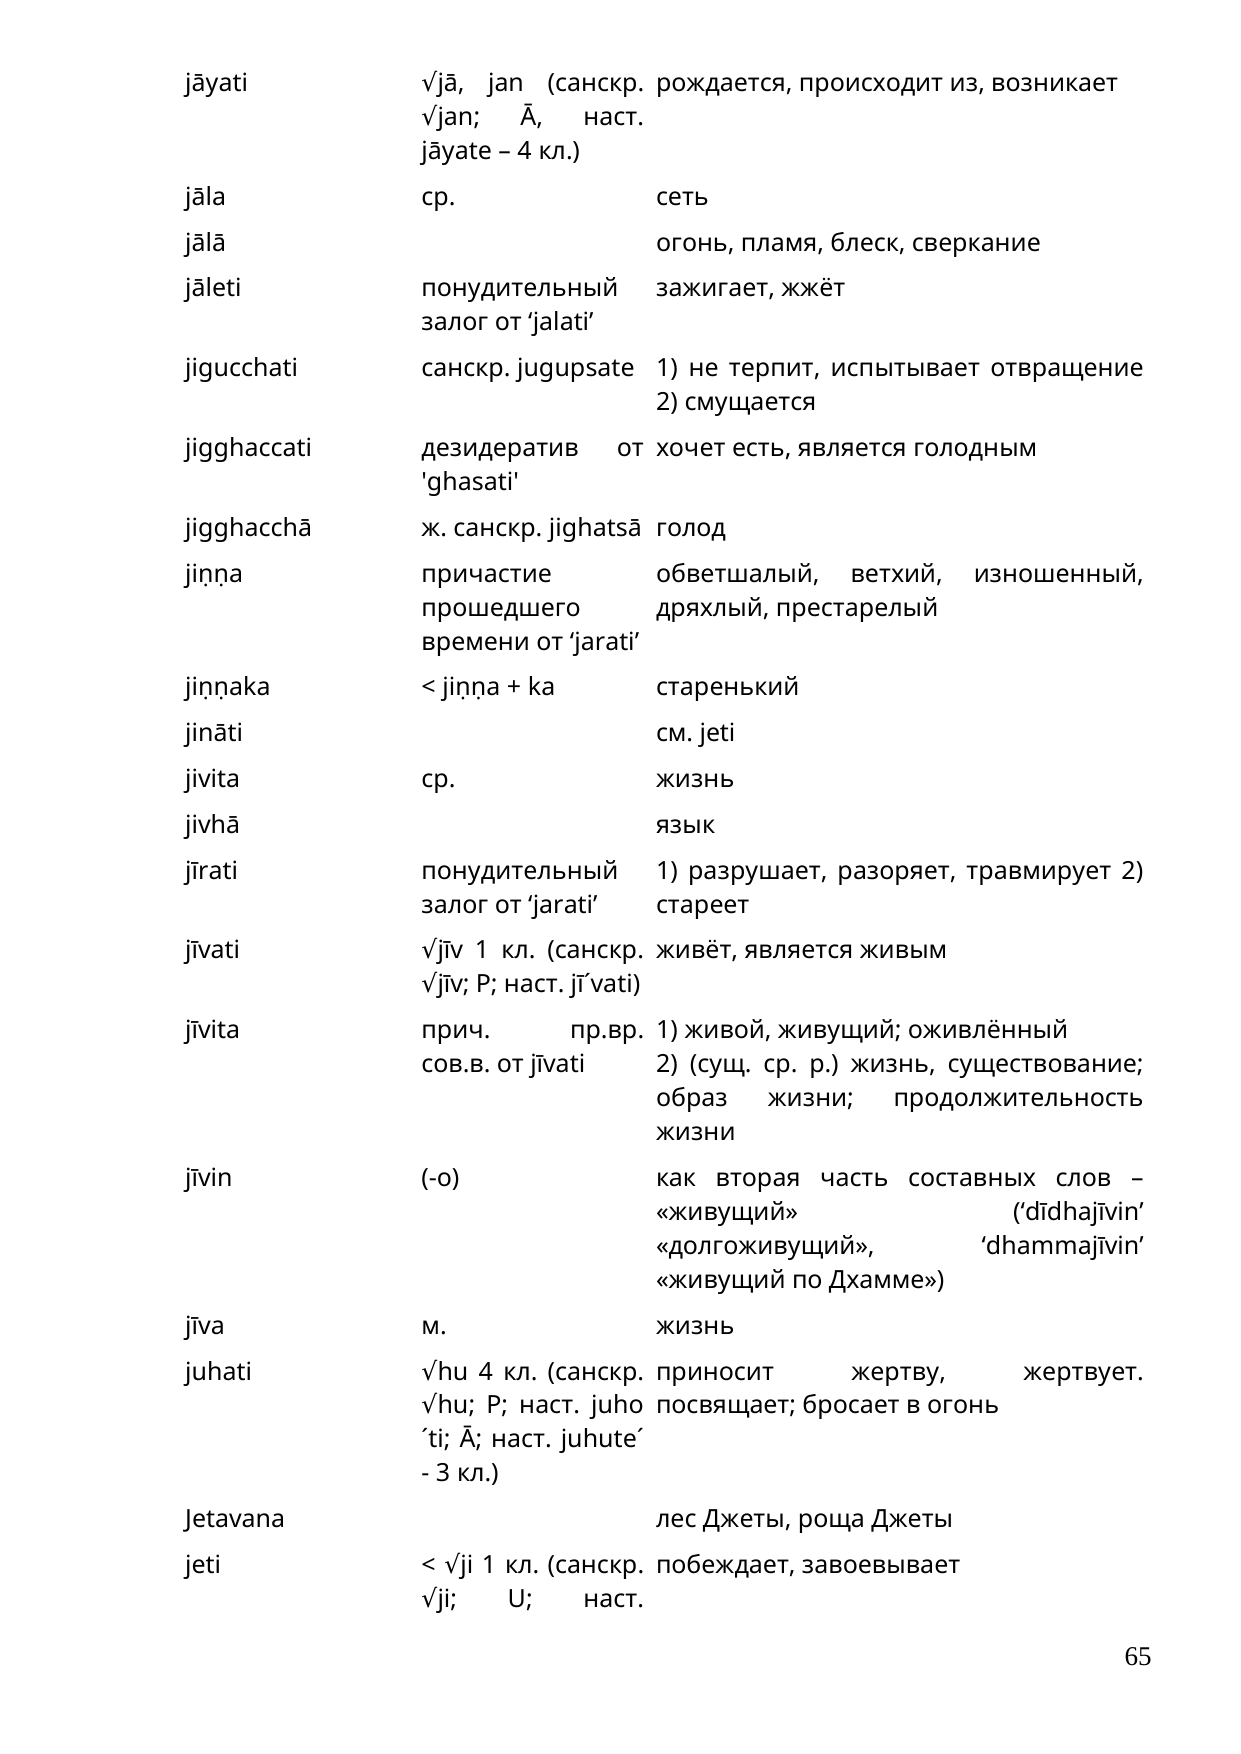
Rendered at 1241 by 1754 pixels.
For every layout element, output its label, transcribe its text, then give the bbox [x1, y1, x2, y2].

table_cell jīvin [179, 1154, 415, 1302]
table_cell jāla [179, 173, 415, 219]
table_cell [415, 801, 650, 847]
table_cell лес Джеты, роща Джеты [650, 1495, 1150, 1541]
table_cell санскр. jugupsate [415, 344, 650, 424]
table_cell жизнь [650, 755, 1150, 801]
table_cell жизнь [650, 1302, 1150, 1348]
table_cell как вторая часть составных слов – «живущий» (‘dīdhajīvin’ «долгоживущий», ‘dhammajīvin’ «живущий по Дхамме») [650, 1154, 1150, 1302]
table_cell 1) разрушает, разоряет, травмирует 2) стареет [650, 847, 1150, 927]
table_cell √hu 4 кл. (санскр. √hu; P; наст. juho´ti; Ā; наст. juhute´ - 3 кл.) [415, 1348, 650, 1495]
table_cell jiṇṇa [179, 550, 415, 663]
table_cell огонь, пламя, блеск, сверкание [650, 219, 1150, 264]
table_cell 1) живой, живущий; оживлённый 2) (сущ. ср. р.) жизнь, существование; образ жизни; продолжительность жизни [650, 1006, 1150, 1154]
table_cell jivita [179, 755, 415, 801]
table_cell √jīv 1 кл. (санскр. √jīv; P; наст. jī´vati) [415, 927, 650, 1006]
table_cell побеждает, завоевывает [650, 1541, 1150, 1621]
table_cell [415, 1495, 650, 1541]
table_cell дезидератив от 'ghasati' [415, 424, 650, 504]
table_cell сеть [650, 173, 1150, 219]
table_cell jīvita [179, 1006, 415, 1154]
table_cell обветшалый, ветхий, изношенный, дряхлый, престарелый [650, 550, 1150, 663]
table_cell jīrati [179, 847, 415, 927]
table_cell голод [650, 504, 1150, 550]
table_cell ср. [415, 173, 650, 219]
table_cell [415, 709, 650, 755]
table_cell приносит жертву, жертвует. посвящает; бросает в огонь [650, 1348, 1150, 1495]
table_cell см. jeti [650, 709, 1150, 755]
table_cell 1) не терпит, испытывает отвращение 2) смущается [650, 344, 1150, 424]
table_cell jigghaccati [179, 424, 415, 504]
table_cell juhati [179, 1348, 415, 1495]
table_cell [415, 219, 650, 264]
table_cell jigghacchā [179, 504, 415, 550]
table_cell зажигает, жжёт [650, 265, 1150, 344]
table_cell хочет есть, является голодным [650, 424, 1150, 504]
table_cell jiṇṇaka [179, 664, 415, 709]
table_cell причастие прошедшего времени от ‘jarati’ [415, 550, 650, 663]
table_cell понудительный залог от ‘jarati’ [415, 847, 650, 927]
table_cell понудительный залог от ‘jalati’ [415, 265, 650, 344]
table_cell jālā [179, 219, 415, 264]
table_cell √jā, jan (санскр. √jan; Ā, наст. jāyate – 4 кл.) [415, 59, 650, 173]
table_cell ср. [415, 755, 650, 801]
table_cell jeti [179, 1541, 415, 1621]
table_cell (-о) [415, 1154, 650, 1302]
table_cell jāyati [179, 59, 415, 173]
table_cell прич. пр.вр. сов.в. от jīvati [415, 1006, 650, 1154]
table_cell jāleti [179, 265, 415, 344]
table_cell jināti [179, 709, 415, 755]
table_cell рождается, происходит из, возникает [650, 59, 1150, 173]
table_cell jigucchati [179, 344, 415, 424]
table_cell jivhā [179, 801, 415, 847]
table_cell < jiṇṇa + ka [415, 664, 650, 709]
table_cell Jetavana [179, 1495, 415, 1541]
table_cell м. [415, 1302, 650, 1348]
table_cell jīvati [179, 927, 415, 1006]
table_cell jīva [179, 1302, 415, 1348]
table_cell старенький [650, 664, 1150, 709]
table_cell живёт, является живым [650, 927, 1150, 1006]
table_cell < √ji 1 кл. (санскр. √ji; U; наст. [415, 1541, 650, 1621]
table_cell ж. санскр. jighatsā [415, 504, 650, 550]
table_cell язык [650, 801, 1150, 847]
